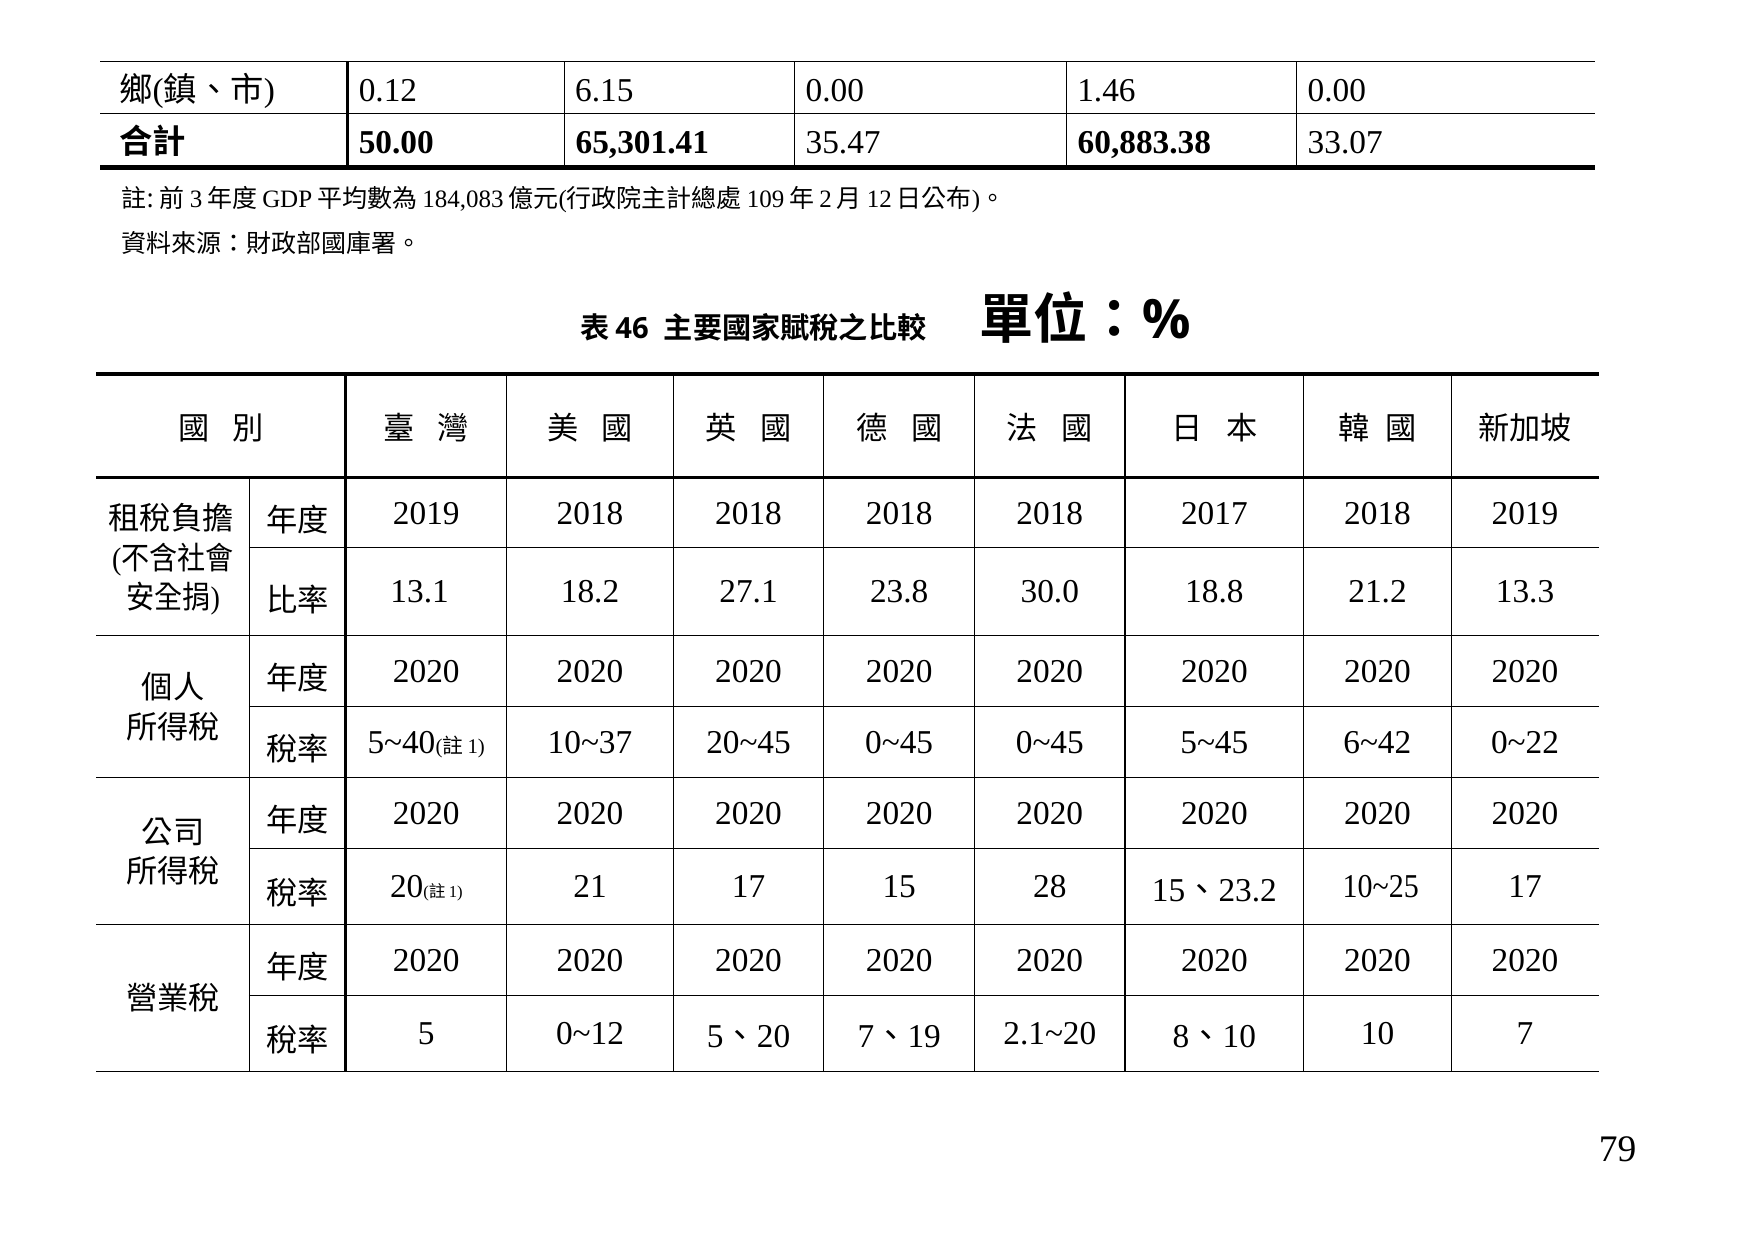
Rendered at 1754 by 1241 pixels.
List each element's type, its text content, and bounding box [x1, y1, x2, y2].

table_cell 10~25 [1304, 849, 1451, 924]
table_header 英 國 [674, 376, 823, 476]
table_cell 2020 [507, 636, 673, 706]
table_cell 2020 [1452, 636, 1599, 706]
table_cell 2020 [975, 925, 1124, 995]
table_cell 2020 [824, 925, 974, 995]
table_cell 0~22 [1452, 707, 1599, 777]
table_header 臺 灣 [347, 376, 506, 476]
table_cell 0~12 [507, 996, 673, 1071]
table_cell 60,883.38 [1067, 114, 1296, 165]
subtitle 表46 主要國家賦稅之比較 單位：% [59, 259, 1636, 371]
table_cell 30.0 [975, 548, 1124, 635]
table_cell 2020 [824, 636, 974, 706]
table_cell 50.00 [349, 114, 564, 165]
table_cell 2020 [1304, 636, 1451, 706]
table_cell 2.1~20 [975, 996, 1124, 1071]
table_cell 2020 [1126, 925, 1303, 995]
table_header 韓 國 [1304, 376, 1451, 476]
table_cell 0.12 [349, 62, 564, 113]
table_cell 公司 所得稅 [96, 778, 249, 924]
table_cell 合計 [100, 114, 346, 165]
table_cell 2020 [347, 636, 506, 706]
table_cell 5 [347, 996, 506, 1071]
table_cell 2020 [975, 778, 1124, 848]
table_cell 5~45 [1126, 707, 1303, 777]
text 註: 前3年度GDP平均數為184,083億元(行政院主計總處109年2月12日公布)。 [122, 181, 1595, 214]
table_cell 23.8 [824, 548, 974, 635]
table_cell 21.2 [1304, 548, 1451, 635]
table_cell 2019 [347, 479, 506, 547]
table_cell 鄉(鎮、市) [100, 62, 346, 113]
table_cell 2020 [507, 925, 673, 995]
table_cell 0~45 [975, 707, 1124, 777]
table_cell 2020 [1304, 778, 1451, 848]
table_cell 8、10 [1126, 996, 1303, 1071]
table_cell 2020 [1126, 636, 1303, 706]
table_cell 2020 [824, 778, 974, 848]
table_cell 2020 [507, 778, 673, 848]
table_cell 0.00 [795, 62, 1066, 113]
table_cell 27.1 [674, 548, 823, 635]
table_cell 18.2 [507, 548, 673, 635]
table_cell 6~42 [1304, 707, 1451, 777]
table_cell 年度 [250, 636, 344, 706]
table_header 美 國 [507, 376, 673, 476]
table_header 法 國 [975, 376, 1124, 476]
table_cell 6.15 [565, 62, 794, 113]
table_cell 稅率 [250, 996, 344, 1071]
table_cell 28 [975, 849, 1124, 924]
table_cell 2020 [1304, 925, 1451, 995]
table_cell 5、20 [674, 996, 823, 1071]
table_cell 2020 [1452, 778, 1599, 848]
table_cell 年度 [250, 925, 344, 995]
table_cell 2020 [1452, 925, 1599, 995]
table_cell 33.07 [1297, 114, 1595, 165]
table_cell 0~45 [824, 707, 974, 777]
table_cell 2018 [824, 479, 974, 547]
table_cell 年度 [250, 479, 344, 547]
table_cell 7 [1452, 996, 1599, 1071]
table_cell 營業稅 [96, 925, 249, 1071]
table_cell 17 [674, 849, 823, 924]
table_cell 10 [1304, 996, 1451, 1071]
table_cell 稅率 [250, 707, 344, 777]
table_cell 0.00 [1297, 62, 1595, 113]
table_cell 15 [824, 849, 974, 924]
table_cell 5~40(註1) [347, 707, 506, 777]
table_cell 2018 [975, 479, 1124, 547]
table_cell 20~45 [674, 707, 823, 777]
table_header 日 本 [1126, 376, 1303, 476]
table_cell 租稅負擔(不含社會安全捐) [96, 479, 249, 635]
table_cell 17 [1452, 849, 1599, 924]
table_cell 比率 [250, 548, 344, 635]
table_cell 10~37 [507, 707, 673, 777]
table_cell 21 [507, 849, 673, 924]
table_cell 65,301.41 [565, 114, 794, 165]
table_cell 2020 [347, 778, 506, 848]
table_cell 2020 [674, 925, 823, 995]
table_header 德 國 [824, 376, 974, 476]
table_header 國 別 [96, 376, 344, 476]
table_cell 13.3 [1452, 548, 1599, 635]
table_cell 20(註1) [347, 849, 506, 924]
table_cell 18.8 [1126, 548, 1303, 635]
table_cell 2019 [1452, 479, 1599, 547]
table_cell 15、23.2 [1126, 849, 1303, 924]
table_cell 2020 [674, 636, 823, 706]
table_cell 年度 [250, 778, 344, 848]
table_cell 2017 [1126, 479, 1303, 547]
table_header 新加坡 [1452, 376, 1599, 476]
text 資料來源：財政部國庫署。 [122, 226, 1595, 259]
table_cell 2020 [975, 636, 1124, 706]
table_cell 35.47 [795, 114, 1066, 165]
table_cell 個人 所得稅 [96, 636, 249, 777]
table_cell 2018 [507, 479, 673, 547]
table_cell 1.46 [1067, 62, 1296, 113]
table_cell 稅率 [250, 849, 344, 924]
table_cell 13.1 [347, 548, 506, 635]
table_cell 2020 [1126, 778, 1303, 848]
table_cell 7、19 [824, 996, 974, 1071]
table_cell 2020 [674, 778, 823, 848]
table_cell 2018 [674, 479, 823, 547]
table_cell 2020 [347, 925, 506, 995]
table_cell 2018 [1304, 479, 1451, 547]
